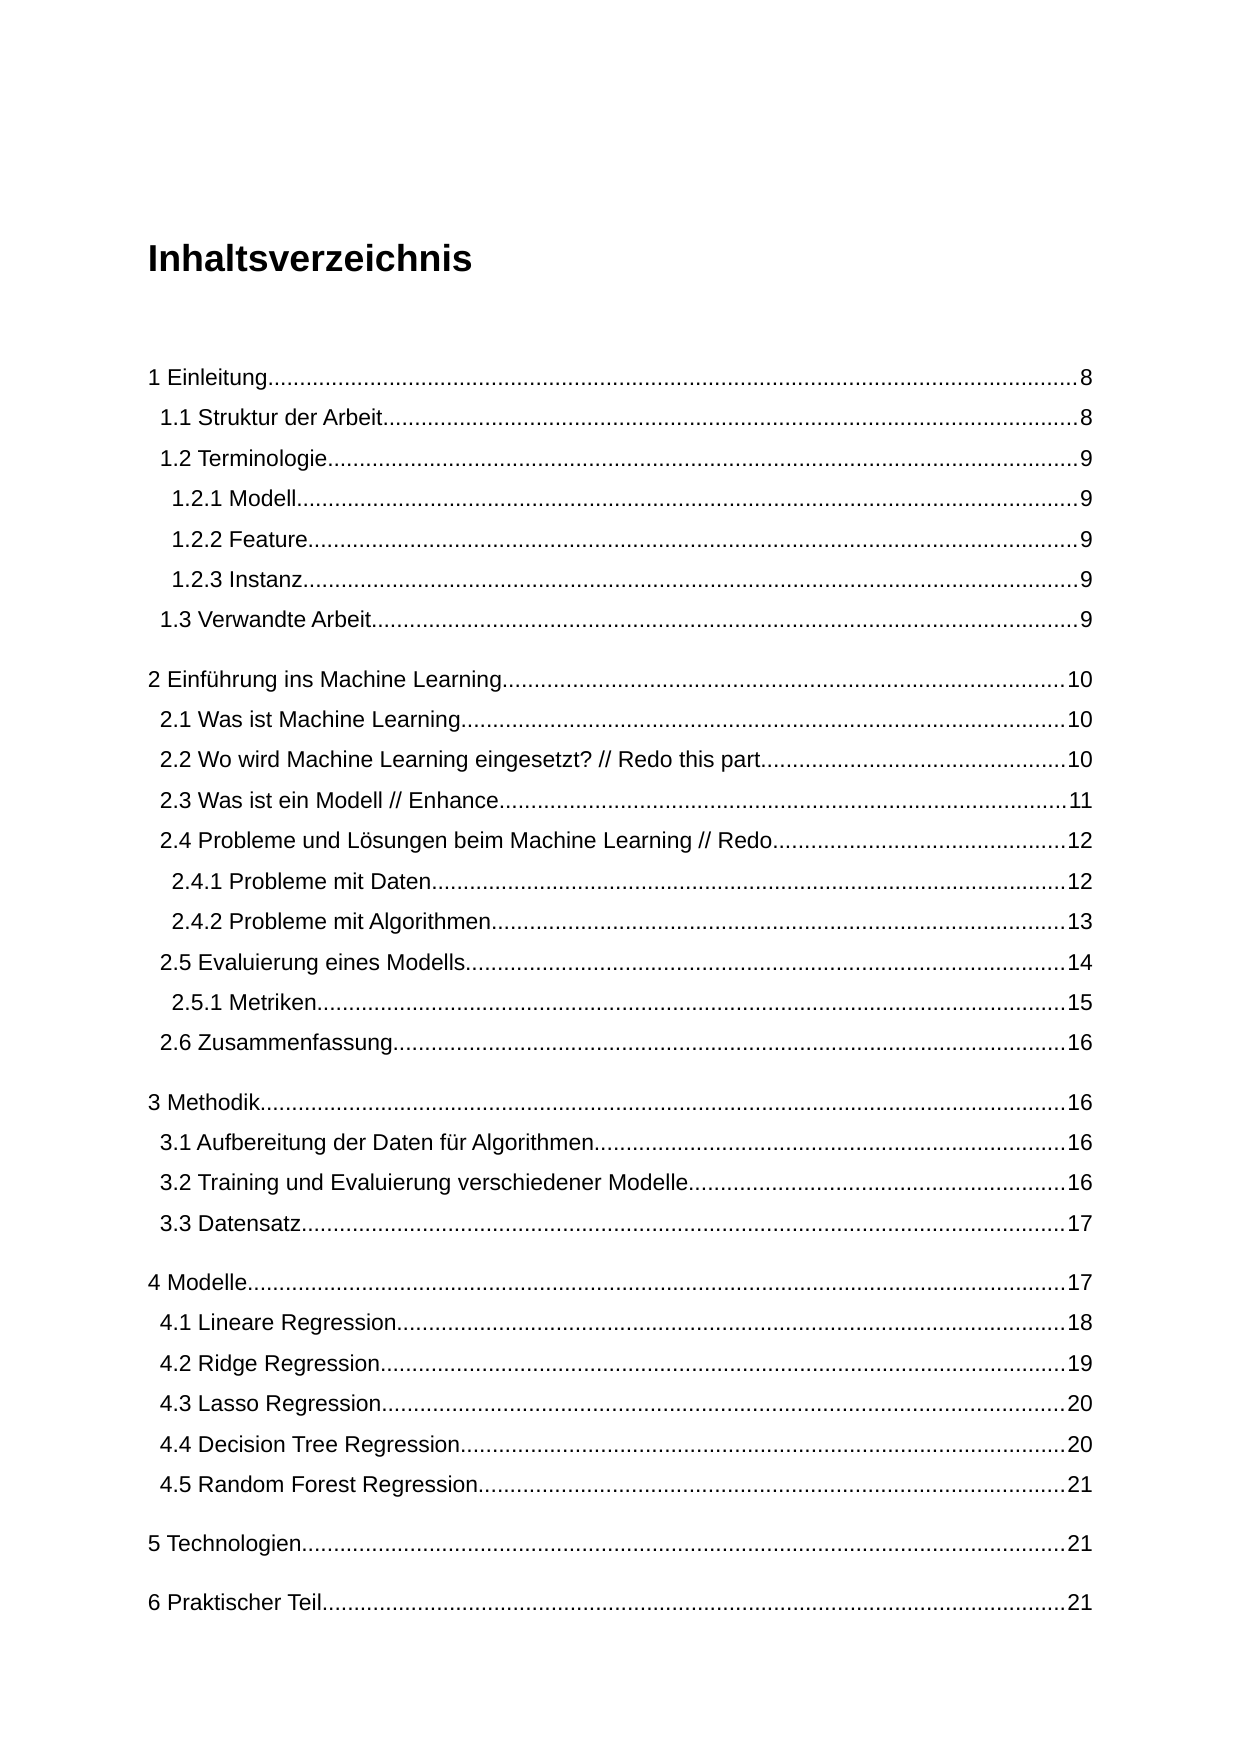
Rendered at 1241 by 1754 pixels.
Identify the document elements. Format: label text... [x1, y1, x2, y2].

text 2.1 Was ist Machine Learning 10 [159, 706, 1092, 732]
text 1.2 Terminologie 9 [159, 445, 1092, 471]
text 4.4 Decision Tree Regression 20 [159, 1431, 1092, 1457]
text 1.3 Verwandte Arbeit 9 [159, 606, 1092, 633]
text 1.1 Struktur der Arbeit 8 [159, 404, 1092, 431]
text 2.2 Wo wird Machine Learning eingesetzt? // Redo this part 10 [159, 746, 1092, 773]
text 1 Einleitung 8 [148, 364, 1092, 390]
text Inhaltsverzeichnis [148, 236, 1092, 279]
text 4 Modelle 17 [148, 1269, 1092, 1295]
text 4.5 Random Forest Regression 21 [159, 1471, 1092, 1497]
text 1.2.2 Feature 9 [171, 526, 1092, 552]
text 2.4.1 Probleme mit Daten 12 [171, 868, 1092, 894]
text 2.3 Was ist ein Modell // Enhance 11 [159, 787, 1092, 813]
text 5 Technologien 21 [148, 1530, 1092, 1557]
text 3.2 Training und Evaluierung verschiedener Modelle 16 [159, 1169, 1092, 1196]
text 2.5 Evaluierung eines Modells 14 [159, 948, 1092, 975]
text 4.1 Lineare Regression 18 [159, 1309, 1092, 1336]
text 3 Methodik 16 [148, 1088, 1092, 1115]
text 6 Praktischer Teil 21 [148, 1589, 1092, 1616]
text 3.3 Datensatz 17 [159, 1210, 1092, 1236]
text 4.3 Lasso Regression 20 [159, 1390, 1092, 1417]
text 2.6 Zusammenfassung 16 [159, 1029, 1092, 1056]
text 2.4 Probleme und Lösungen beim Machine Learning // Redo 12 [159, 827, 1092, 854]
text 1.2.1 Modell 9 [171, 485, 1092, 512]
text 1.2.3 Instanz 9 [171, 566, 1092, 592]
text 2.4.2 Probleme mit Algorithmen 13 [171, 908, 1092, 934]
text 2.5.1 Metriken 15 [171, 989, 1092, 1015]
text 4.2 Ridge Regression 19 [159, 1350, 1092, 1376]
text 3.1 Aufbereitung der Daten für Algorithmen 16 [159, 1129, 1092, 1155]
text 2 Einführung ins Machine Learning 10 [148, 666, 1092, 692]
